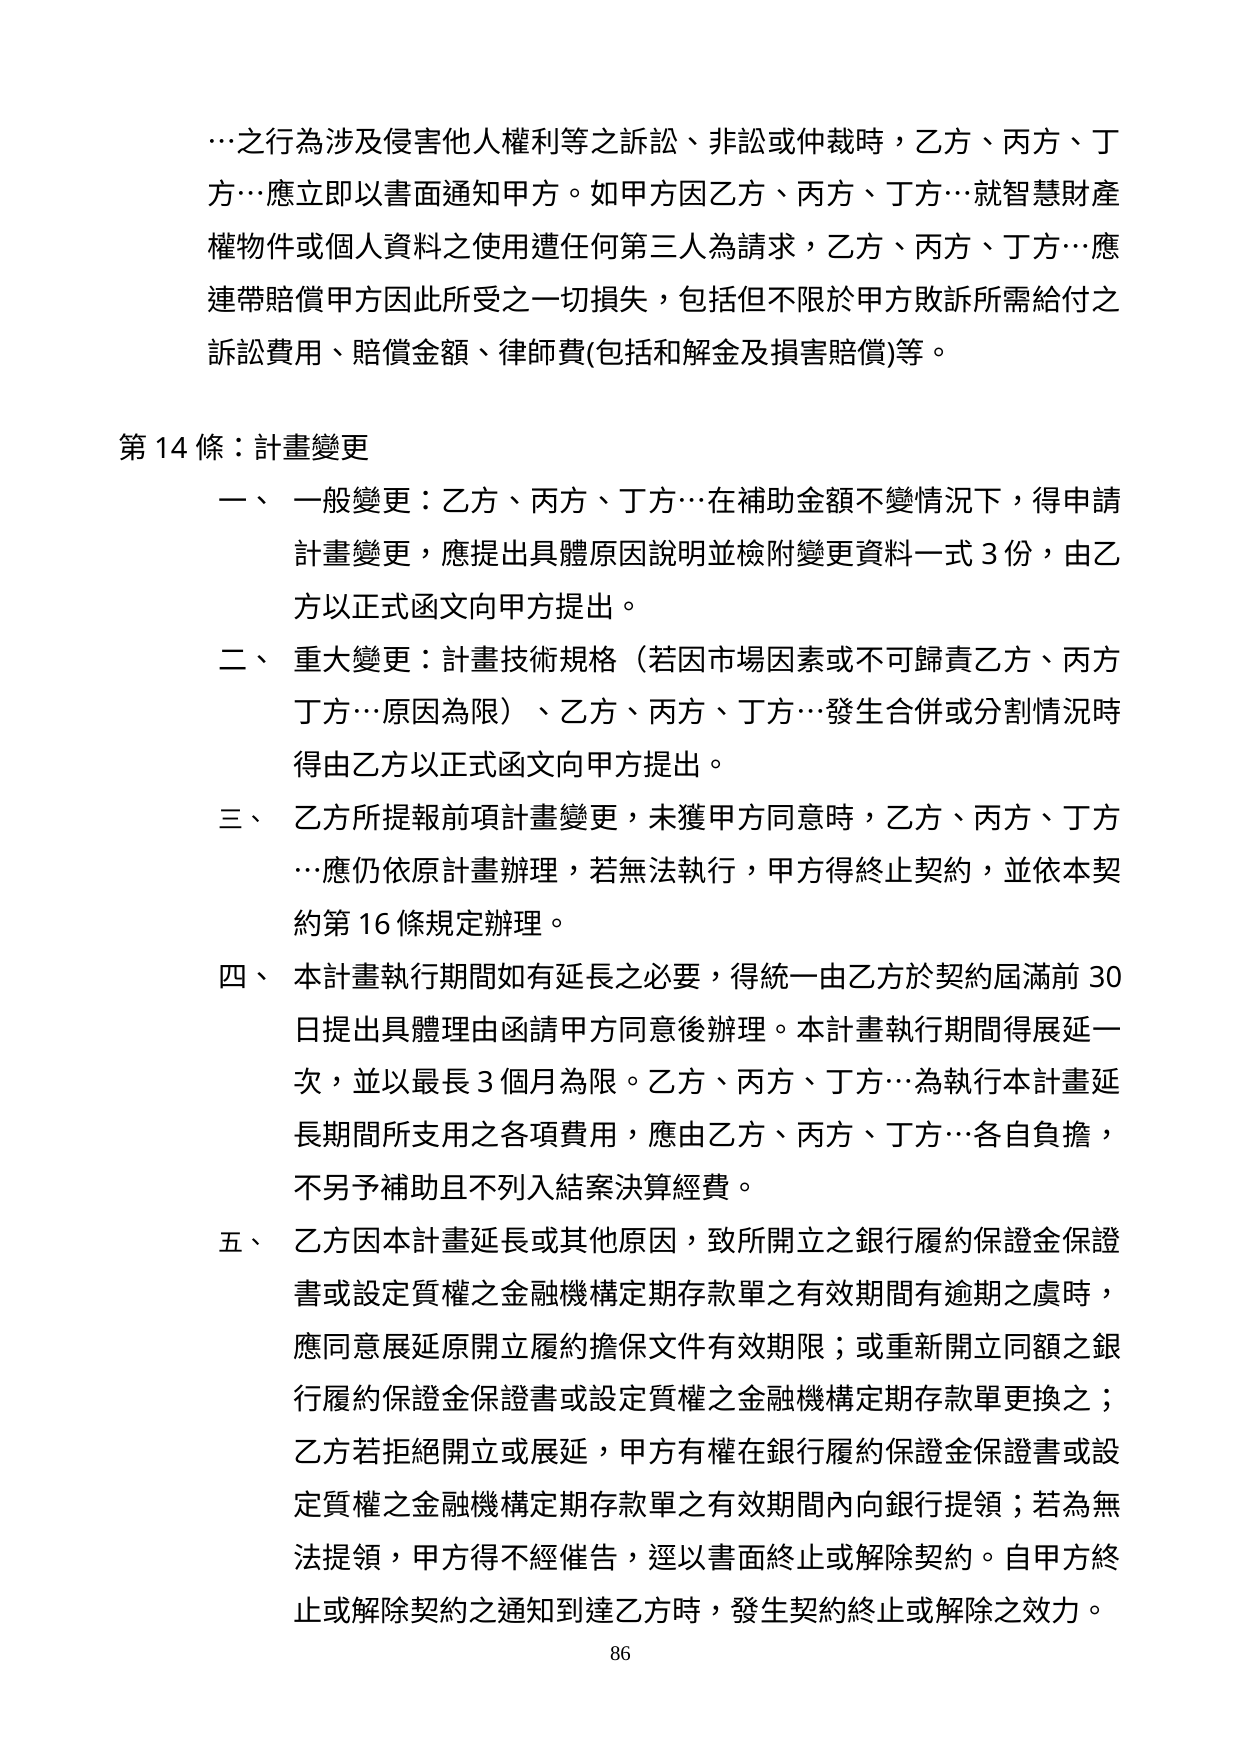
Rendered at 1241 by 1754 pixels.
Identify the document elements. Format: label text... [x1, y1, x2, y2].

text 第 14 條：計畫變更 [118, 425, 1122, 467]
text …之行為涉及侵害他人權利等之訴訟、非訟或仲裁時，乙方、丙方、丁方…應立即以書面通知甲方。如甲方因乙方、丙方、丁方…就智慧財產權物件或個人資料之使用遭任何第三人為請求，乙方、丙方、丁方…應連帶賠償甲方因此所受之一切損失，包括但不限於甲方敗訴所需給付之訴訟費用、賠償金額、律師費(包括和解金及損害賠償)等。 [207, 118, 1122, 372]
list 乙方所提報前項計畫變更，未獲甲方同意時，乙方、丙方、丁方…應仍依原計畫辦理，若無法執行，甲方得終止契約，並依本契約第16條規定辦理。 [218, 795, 1122, 943]
list 重大變更：計畫技術規格（若因市場因素或不可歸責乙方、丙方、丁方…原因為限）、乙方、丙方、丁方…發生合併或分割情況時，得由乙方以正式函文向甲方提出。 [218, 636, 1122, 784]
list 本計畫執行期間如有延長之必要，得統一由乙方於契約屆滿前30日提出具體理由函請甲方同意後辦理。本計畫執行期間得展延一次，並以最長3個月為限。乙方、丙方、丁方…為執行本計畫延長期間所支用之各項費用，應由乙方、丙方、丁方…各自負擔，不另予補助且不列入結案決算經費。 [218, 953, 1122, 1207]
list 一般變更：乙方、丙方、丁方…在補助金額不變情況下，得申請計畫變更，應提出具體原因說明並檢附變更資料一式3份，由乙方以正式函文向甲方提出。 [218, 478, 1122, 626]
list 乙方因本計畫延長或其他原因，致所開立之銀行履約保證金保證書或設定質權之金融機構定期存款單之有效期間有逾期之虞時，應同意展延原開立履約擔保文件有效期限；或重新開立同額之銀行履約保證金保證書或設定質權之金融機構定期存款單更換之；乙方若拒絕開立或展延，甲方有權在銀行履約保證金保證書或設定質權之金融機構定期存款單之有效期間內向銀行提領；若為無法提領，甲方得不經催告，逕以書面終止或解除契約。自甲方終止或解除契約之通知到達乙方時，發生契約終止或解除之效力。 [218, 1217, 1122, 1629]
